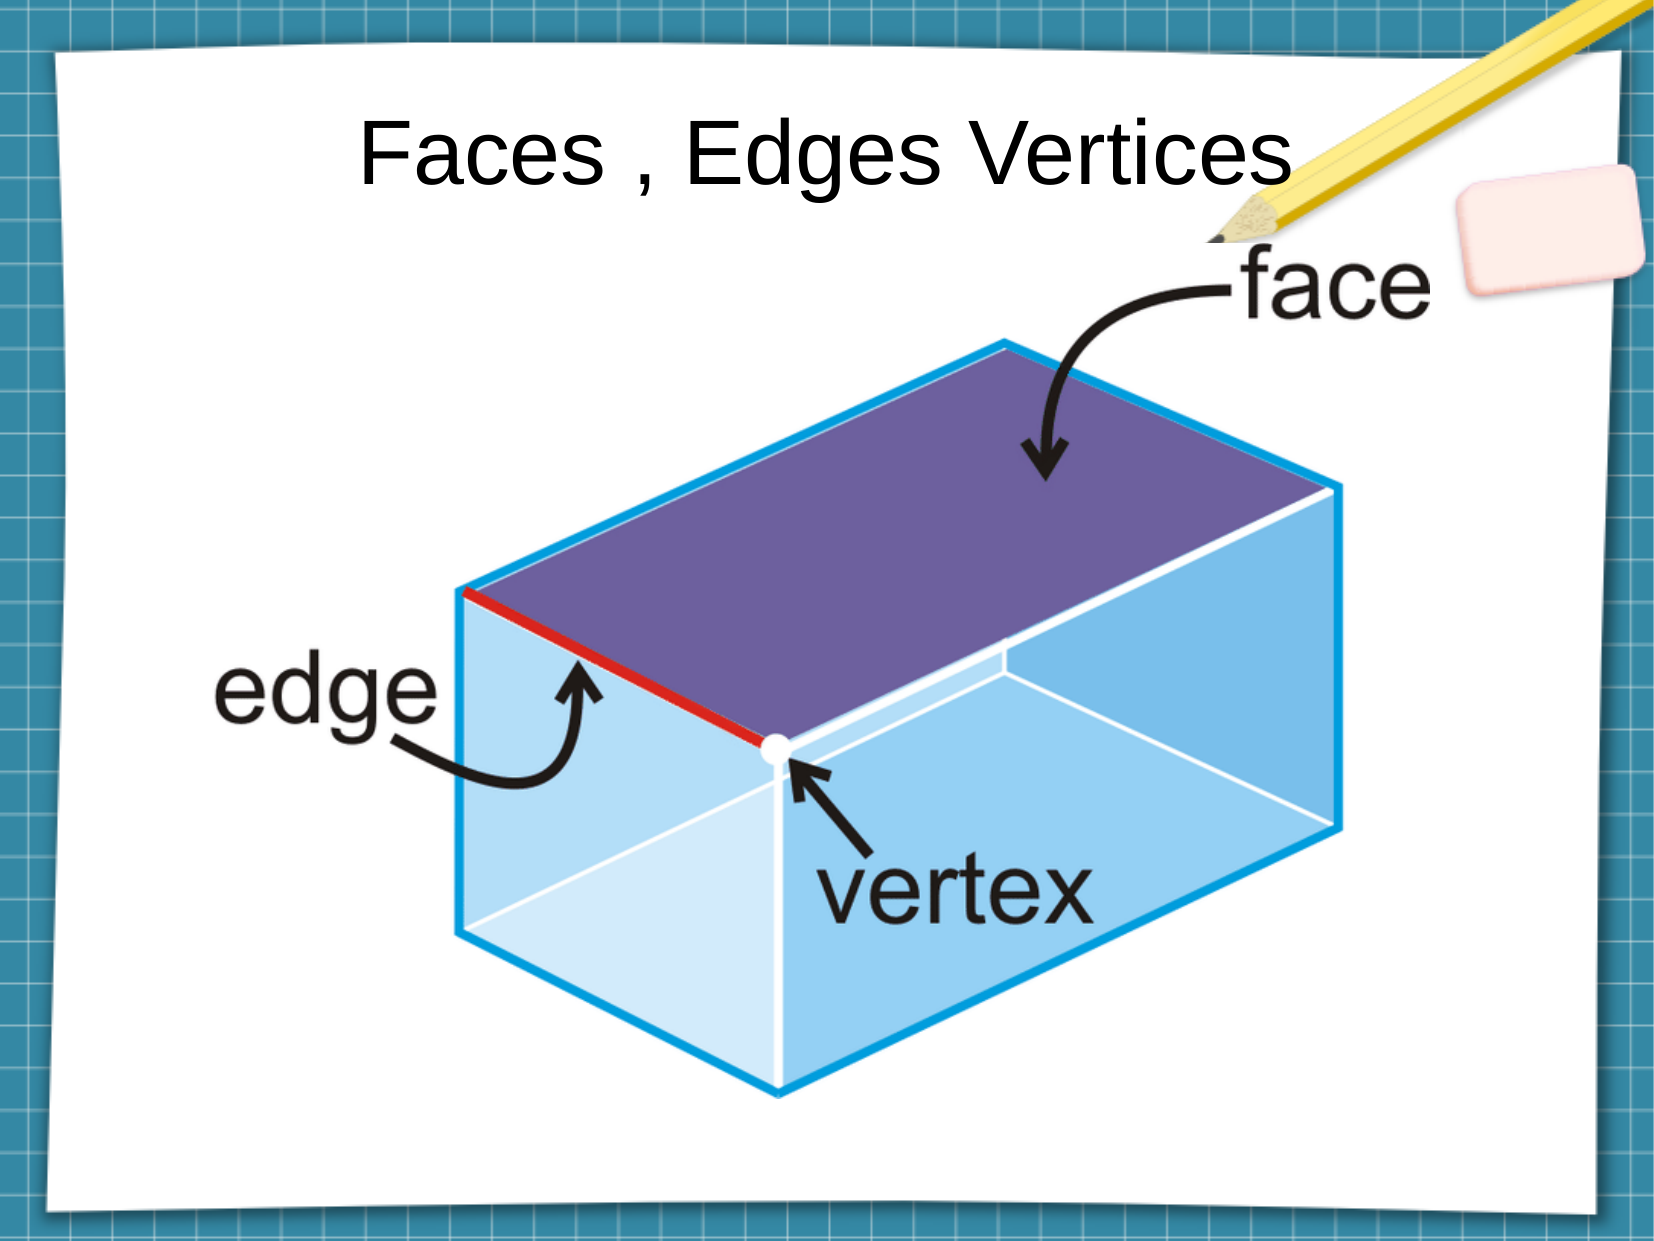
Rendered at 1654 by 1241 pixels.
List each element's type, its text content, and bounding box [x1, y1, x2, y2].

picture [0, 0, 1654, 1241]
title Faces , Edges Vertices [82, 49, 1571, 257]
